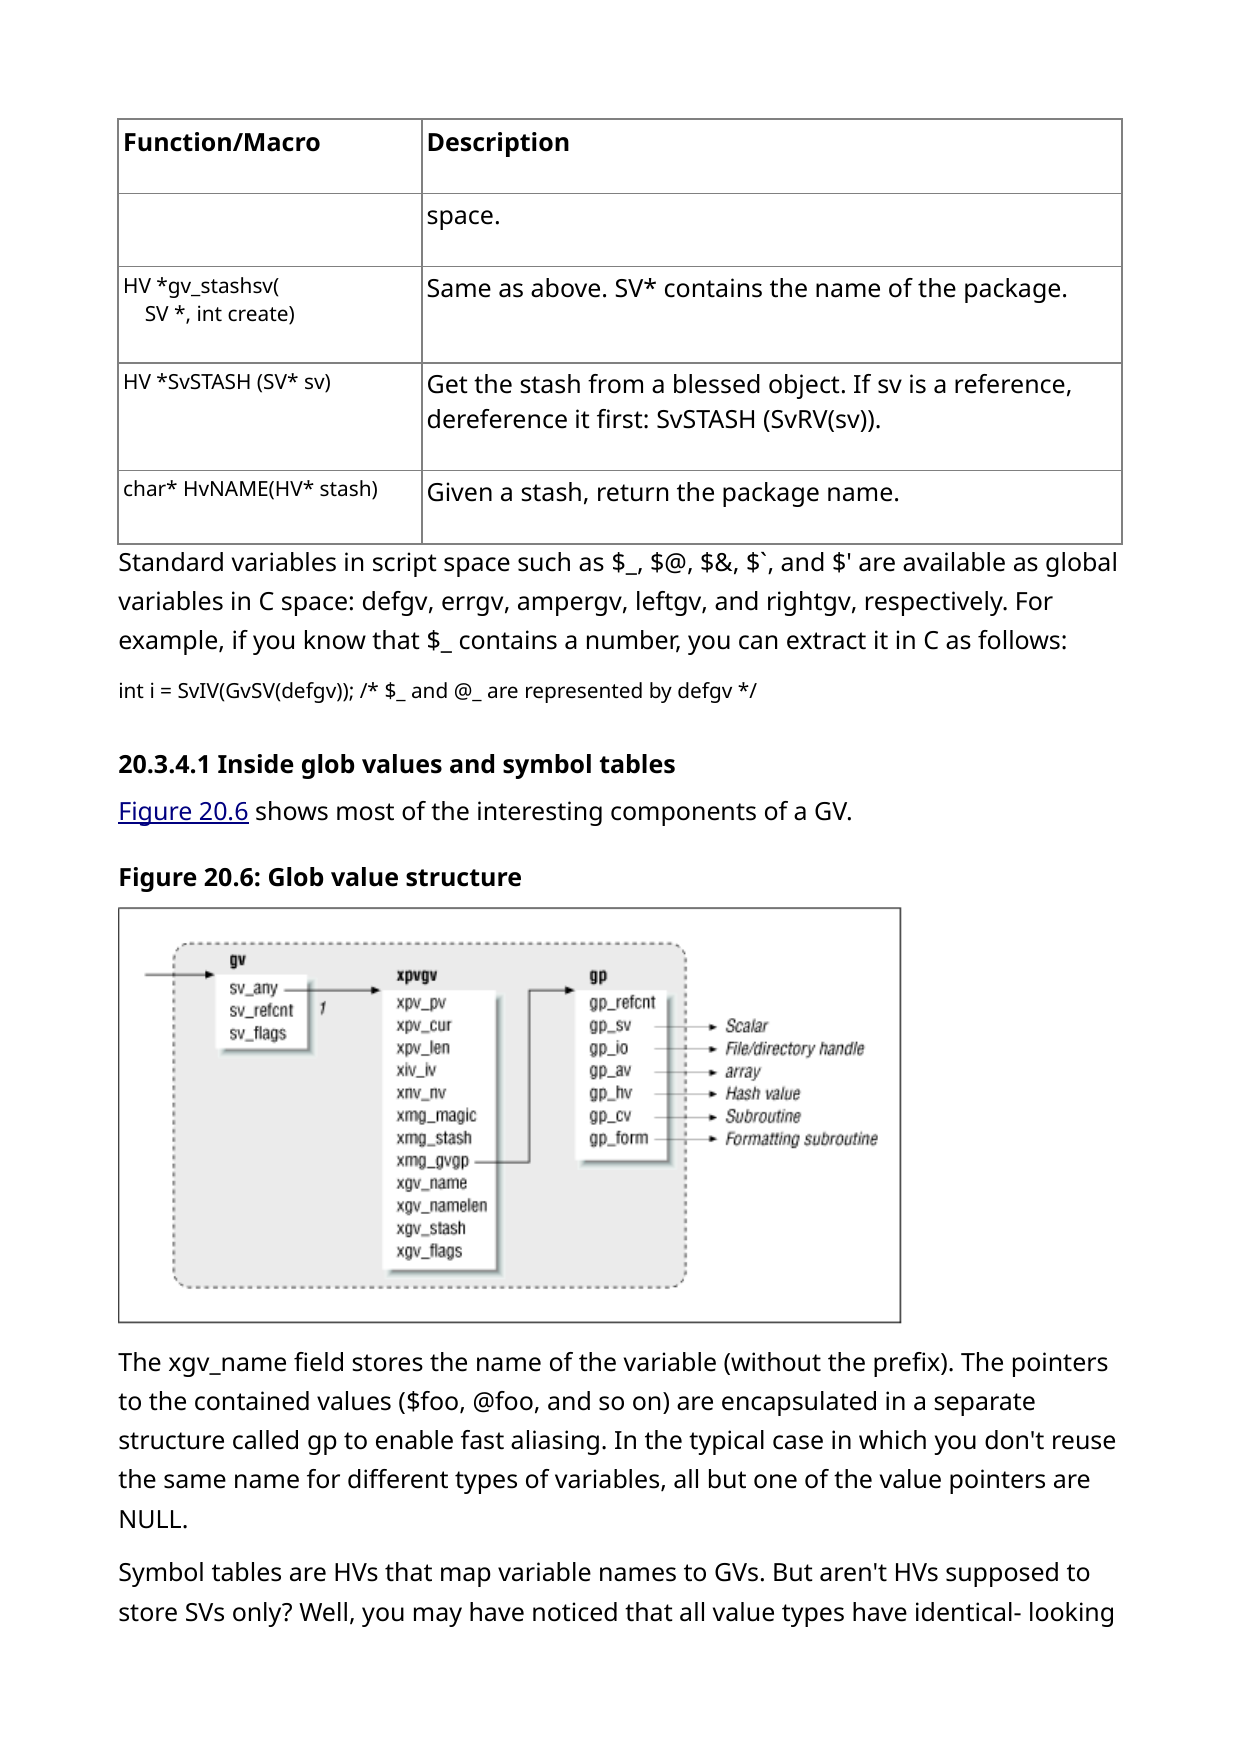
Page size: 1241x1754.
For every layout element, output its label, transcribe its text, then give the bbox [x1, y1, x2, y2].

text The xgv_name field stores the name of the variable (without the prefix). The pointers to the contained values ($foo, @foo, and so on) are encapsulated in a separate structure called gp to enable fast aliasing. In the typical case in which you don't reuse the same name for different types of variables, all but one of the value pointers are NULL. [118, 1345, 1122, 1535]
table_cell HV *SvSTASH (SV* sv) [119, 364, 421, 469]
subtitle Figure 20.6: Glob value structure [118, 860, 1122, 894]
table_header Function/Macro [119, 120, 421, 193]
table_cell space. [423, 194, 1121, 266]
subtitle 20.3.4.1 Inside glob values and symbol tables [118, 747, 1122, 781]
table_header Description [423, 120, 1121, 193]
table_cell Given a stash, return the package name. [423, 471, 1121, 543]
table_cell [119, 194, 421, 266]
table_cell char* HvNAME(HV* stash) [119, 471, 421, 543]
table_cell Same as above. SV* contains the name of the package. [423, 267, 1121, 362]
picture [118, 906, 903, 1325]
text Figure 20.6 shows most of the interesting components of a GV. [118, 793, 1122, 827]
table_cell Get the stash from a blessed object. If sv is a reference, dereference it first: SvSTASH (SvRV(sv)). [423, 364, 1121, 469]
table_cell HV *gv_stashsv( SV *, int create) [119, 267, 421, 362]
text Standard variables in script space such as $_, $@, $&, $`, and $' are available as global variables in C space: defgv, errgv, ampergv, leftgv, and rightgv, respectively. For example, if you know that $_ contains a number, you can extract it in C as follows: [118, 545, 1122, 657]
text Symbol tables are HVs that map variable names to GVs. But aren't HVs supposed to store SVs only? Well, you may have noticed that all value types have identical- looking [118, 1555, 1122, 1628]
text int i = SvIV(GvSV(defgv)); /* $_ and @_ are represented by defgv */ [118, 676, 1122, 705]
